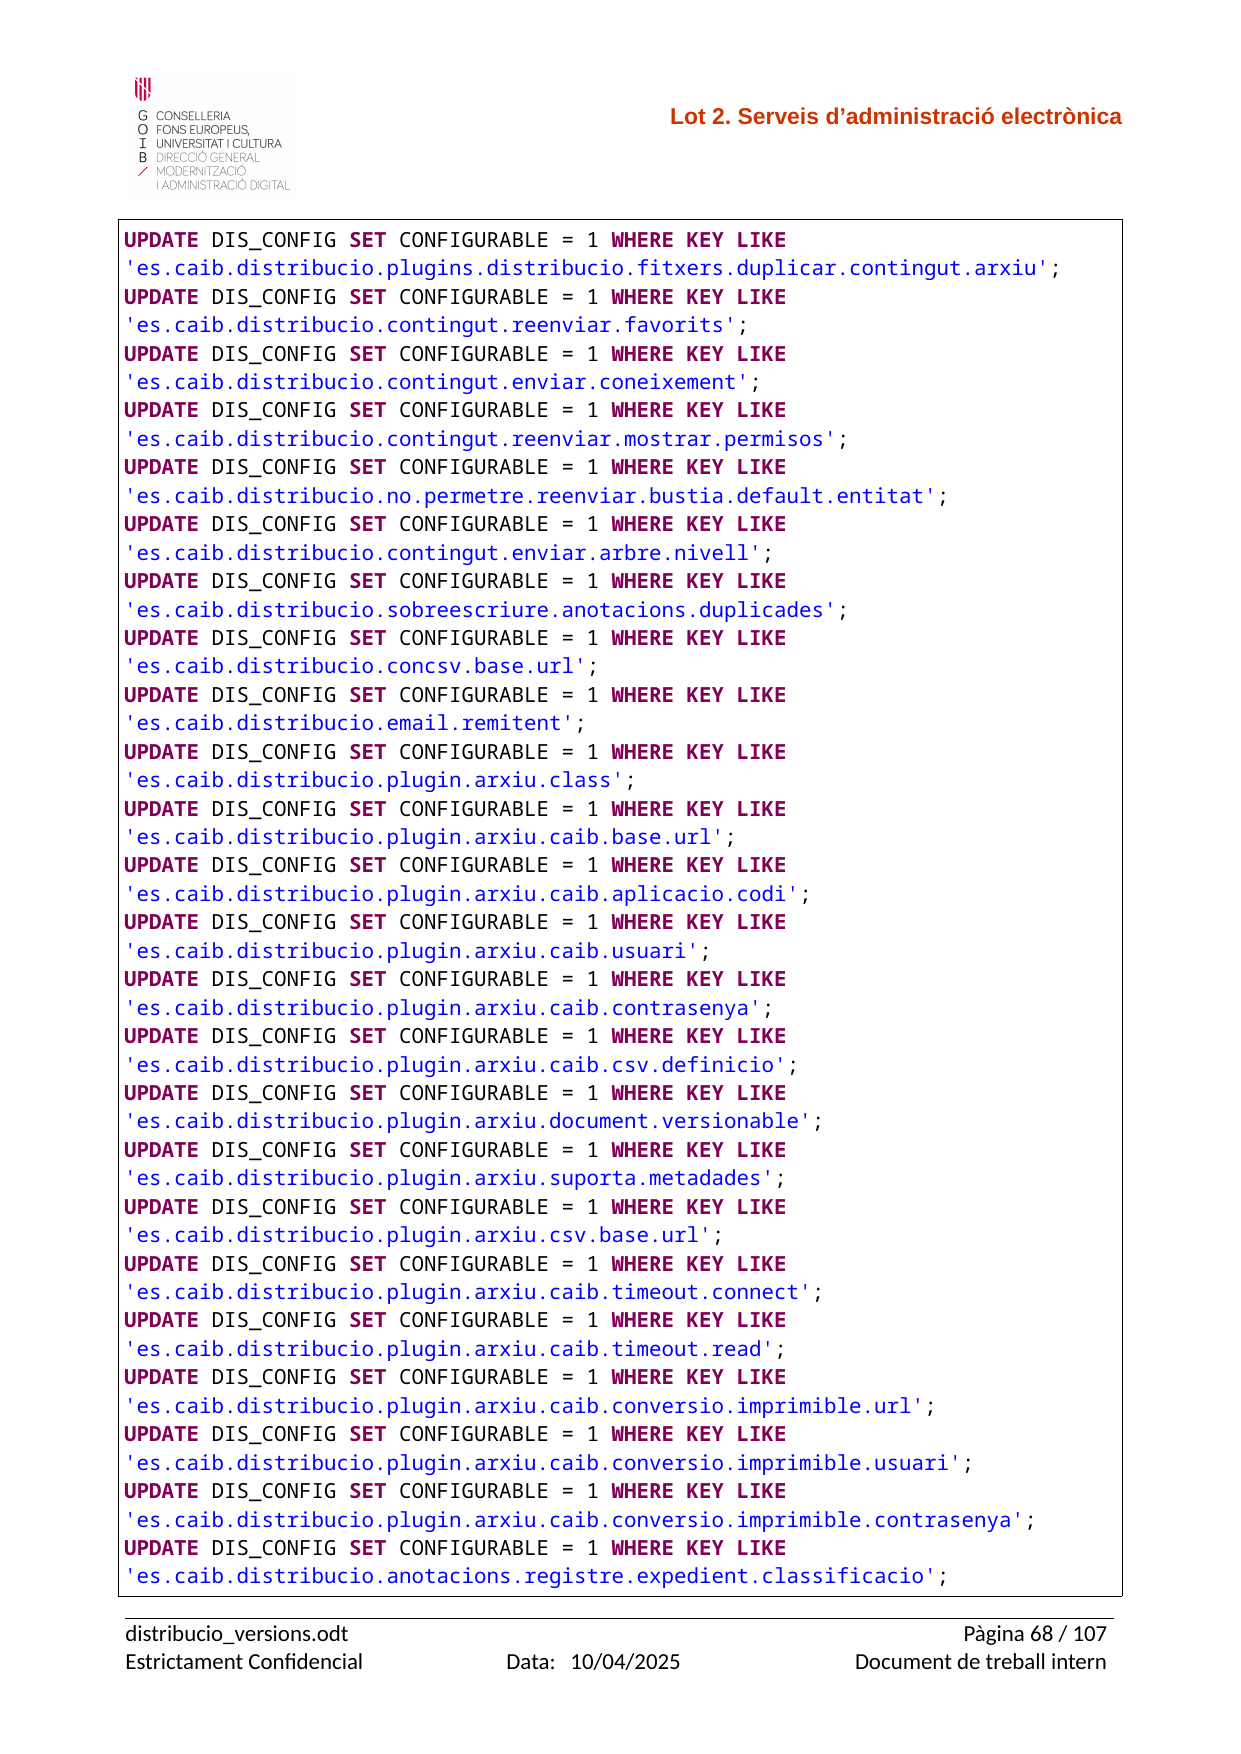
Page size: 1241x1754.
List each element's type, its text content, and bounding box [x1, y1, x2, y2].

table_header UPDATE DIS_CONFIG SET CONFIGURABLE = 1 WHERE KEY LIKE 'es.caib.distribucio.plugins.distribucio.fitxers.duplicar.contingut.arxiu'; UPDATE DIS_CONFIG SET CONFIGURABLE = 1 WHERE KEY LIKE 'es.caib.distribucio.contingut.reenviar.favorits'; UPDATE DIS_CONFIG SET CONFIGURABLE = 1 WHERE KEY LIKE 'es.caib.distribucio.contingut.enviar.coneixement'; UPDATE DIS_CONFIG SET CONFIGURABLE = 1 WHERE KEY LIKE 'es.caib.distribucio.contingut.reenviar.mostrar.permisos'; UPDATE DIS_CONFIG SET CONFIGURABLE = 1 WHERE KEY LIKE 'es.caib.distribucio.no.permetre.reenviar.bustia.default.entitat'; UPDATE DIS_CONFIG SET CONFIGURABLE = 1 WHERE KEY LIKE 'es.caib.distribucio.contingut.enviar.arbre.nivell'; UPDATE DIS_CONFIG SET CONFIGURABLE = 1 WHERE KEY LIKE 'es.caib.distribucio.sobreescriure.anotacions.duplicades'; UPDATE DIS_CONFIG SET CONFIGURABLE = 1 WHERE KEY LIKE 'es.caib.distribucio.concsv.base.url'; UPDATE DIS_CONFIG SET CONFIGURABLE = 1 WHERE KEY LIKE 'es.caib.distribucio.email.remitent'; UPDATE DIS_CONFIG SET CONFIGURABLE = 1 WHERE KEY LIKE 'es.caib.distribucio.plugin.arxiu.class'; UPDATE DIS_CONFIG SET CONFIGURABLE = 1 WHERE KEY LIKE 'es.caib.distribucio.plugin.arxiu.caib.base.url'; UPDATE DIS_CONFIG SET CONFIGURABLE = 1 WHERE KEY LIKE 'es.caib.distribucio.plugin.arxiu.caib.aplicacio.codi'; UPDATE DIS_CONFIG SET CONFIGURABLE = 1 WHERE KEY LIKE 'es.caib.distribucio.plugin.arxiu.caib.usuari'; UPDATE DIS_CONFIG SET CONFIGURABLE = 1 WHERE KEY LIKE 'es.caib.distribucio.plugin.arxiu.caib.contrasenya'; UPDATE DIS_CONFIG SET CONFIGURABLE = 1 WHERE KEY LIKE 'es.caib.distribucio.plugin.arxiu.caib.csv.definicio'; UPDATE DIS_CONFIG SET CONFIGURABLE = 1 WHERE KEY LIKE 'es.caib.distribucio.plugin.arxiu.document.versionable'; UPDATE DIS_CONFIG SET CONFIGURABLE = 1 WHERE KEY LIKE 'es.caib.distribucio.plugin.arxiu.suporta.metadades'; UPDATE DIS_CONFIG SET CONFIGURABLE = 1 WHERE KEY LIKE 'es.caib.distribucio.plugin.arxiu.csv.base.url'; UPDATE DIS_CONFIG SET CONFIGURABLE = 1 WHERE KEY LIKE 'es.caib.distribucio.plugin.arxiu.caib.timeout.connect'; UPDATE DIS_CONFIG SET CONFIGURABLE = 1 WHERE KEY LIKE 'es.caib.distribucio.plugin.arxiu.caib.timeout.read'; UPDATE DIS_CONFIG SET CONFIGURABLE = 1 WHERE KEY LIKE 'es.caib.distribucio.plugin.arxiu.caib.conversio.imprimible.url'; UPDATE DIS_CONFIG SET CONFIGURABLE = 1 WHERE KEY LIKE 'es.caib.distribucio.plugin.arxiu.caib.conversio.imprimible.usuari'; UPDATE DIS_CONFIG SET CONFIGURABLE = 1 WHERE KEY LIKE 'es.caib.distribucio.plugin.arxiu.caib.conversio.imprimible.contrasenya'; UPDATE DIS_CONFIG SET CONFIGURABLE = 1 WHERE KEY LIKE 'es.caib.distribucio.anotacions.registre.expedient.classificacio'; [119, 220, 1122, 1596]
picture [126, 70, 299, 197]
